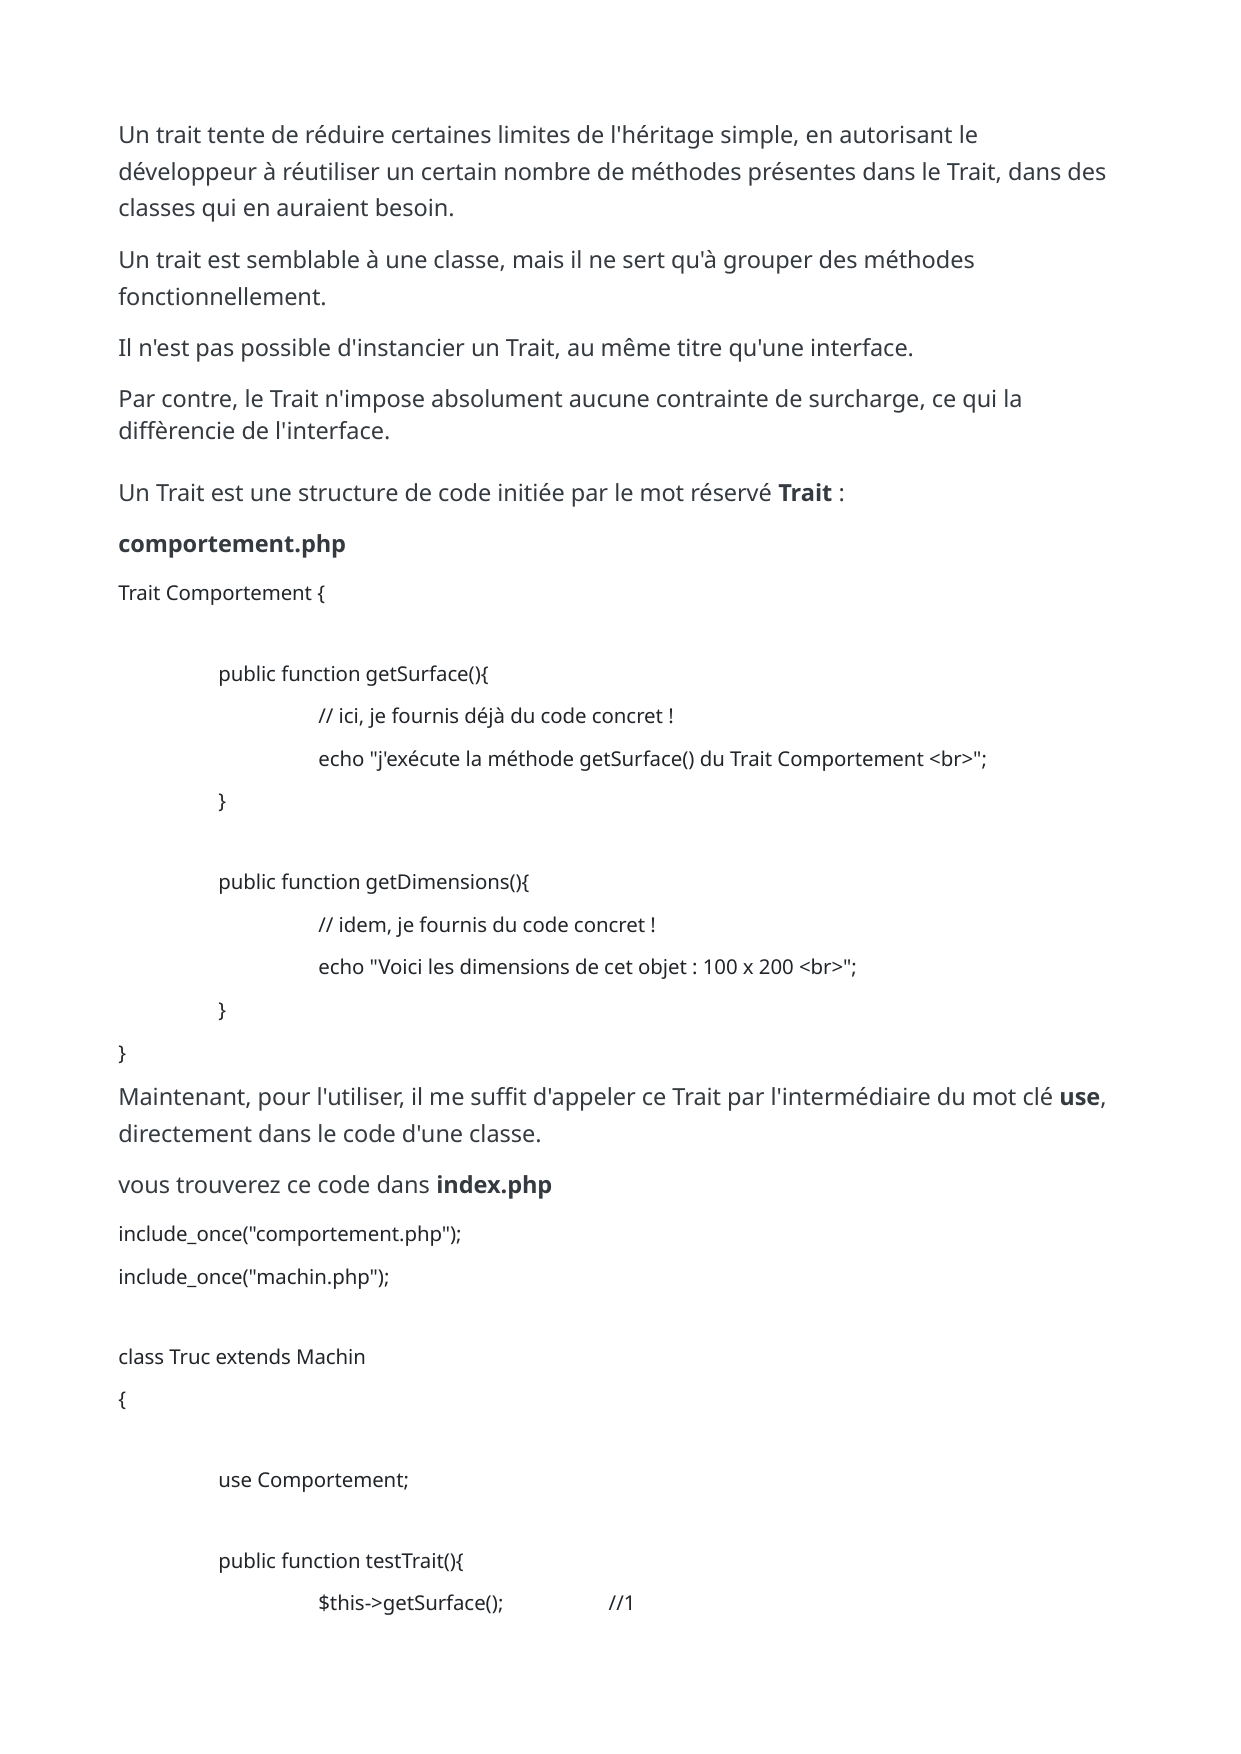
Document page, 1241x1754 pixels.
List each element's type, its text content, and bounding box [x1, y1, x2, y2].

text Il n'est pas possible d'instancier un Trait, au même titre qu'une interface. [118, 331, 1122, 363]
text // ici, je fournis déjà du code concret ! [118, 702, 1122, 730]
text public function testTrait(){ [118, 1546, 1122, 1574]
text class Truc extends Machin [118, 1343, 1122, 1371]
text include_once("comportement.php"); [118, 1220, 1122, 1248]
text Un trait tente de réduire certaines limites de l'héritage simple, en autorisant le développeur à réutiliser un certain nombre de méthodes présentes dans le Trait, dans des classes qui en auraient besoin. [118, 118, 1122, 224]
text Un Trait est une structure de code initiée par le mot réservé Trait : [118, 476, 1122, 508]
text } [118, 1038, 1122, 1066]
text $this->getSurface(); //1 [118, 1589, 1122, 1617]
text echo "Voici les dimensions de cet objet : 100 x 200 <br>"; [118, 953, 1122, 981]
text { [118, 1385, 1122, 1413]
text Trait Comportement { [118, 579, 1122, 606]
text comportement.php [118, 527, 1122, 559]
text public function getSurface(){ [118, 659, 1122, 687]
text public function getDimensions(){ [118, 868, 1122, 896]
text } [118, 787, 1122, 815]
text Maintenant, pour l'utiliser, il me suffit d'appeler ce Trait par l'intermédiaire du mot clé use, directement dans le code d'une classe. [118, 1081, 1122, 1149]
text Par contre, le Trait n'impose absolument aucune contrainte de surcharge, ce qui la diffèrencie de l'interface. [118, 382, 1122, 446]
text use Comportement; [118, 1466, 1122, 1494]
text echo "j'exécute la méthode getSurface() du Trait Comportement <br>"; [118, 744, 1122, 772]
text vous trouverez ce code dans index.php [118, 1169, 1122, 1201]
text } [118, 996, 1122, 1024]
text Un trait est semblable à une classe, mais il ne sert qu'à grouper des méthodes fonctionnellement. [118, 243, 1122, 312]
text // idem, je fournis du code concret ! [118, 910, 1122, 938]
text include_once("machin.php"); [118, 1262, 1122, 1290]
